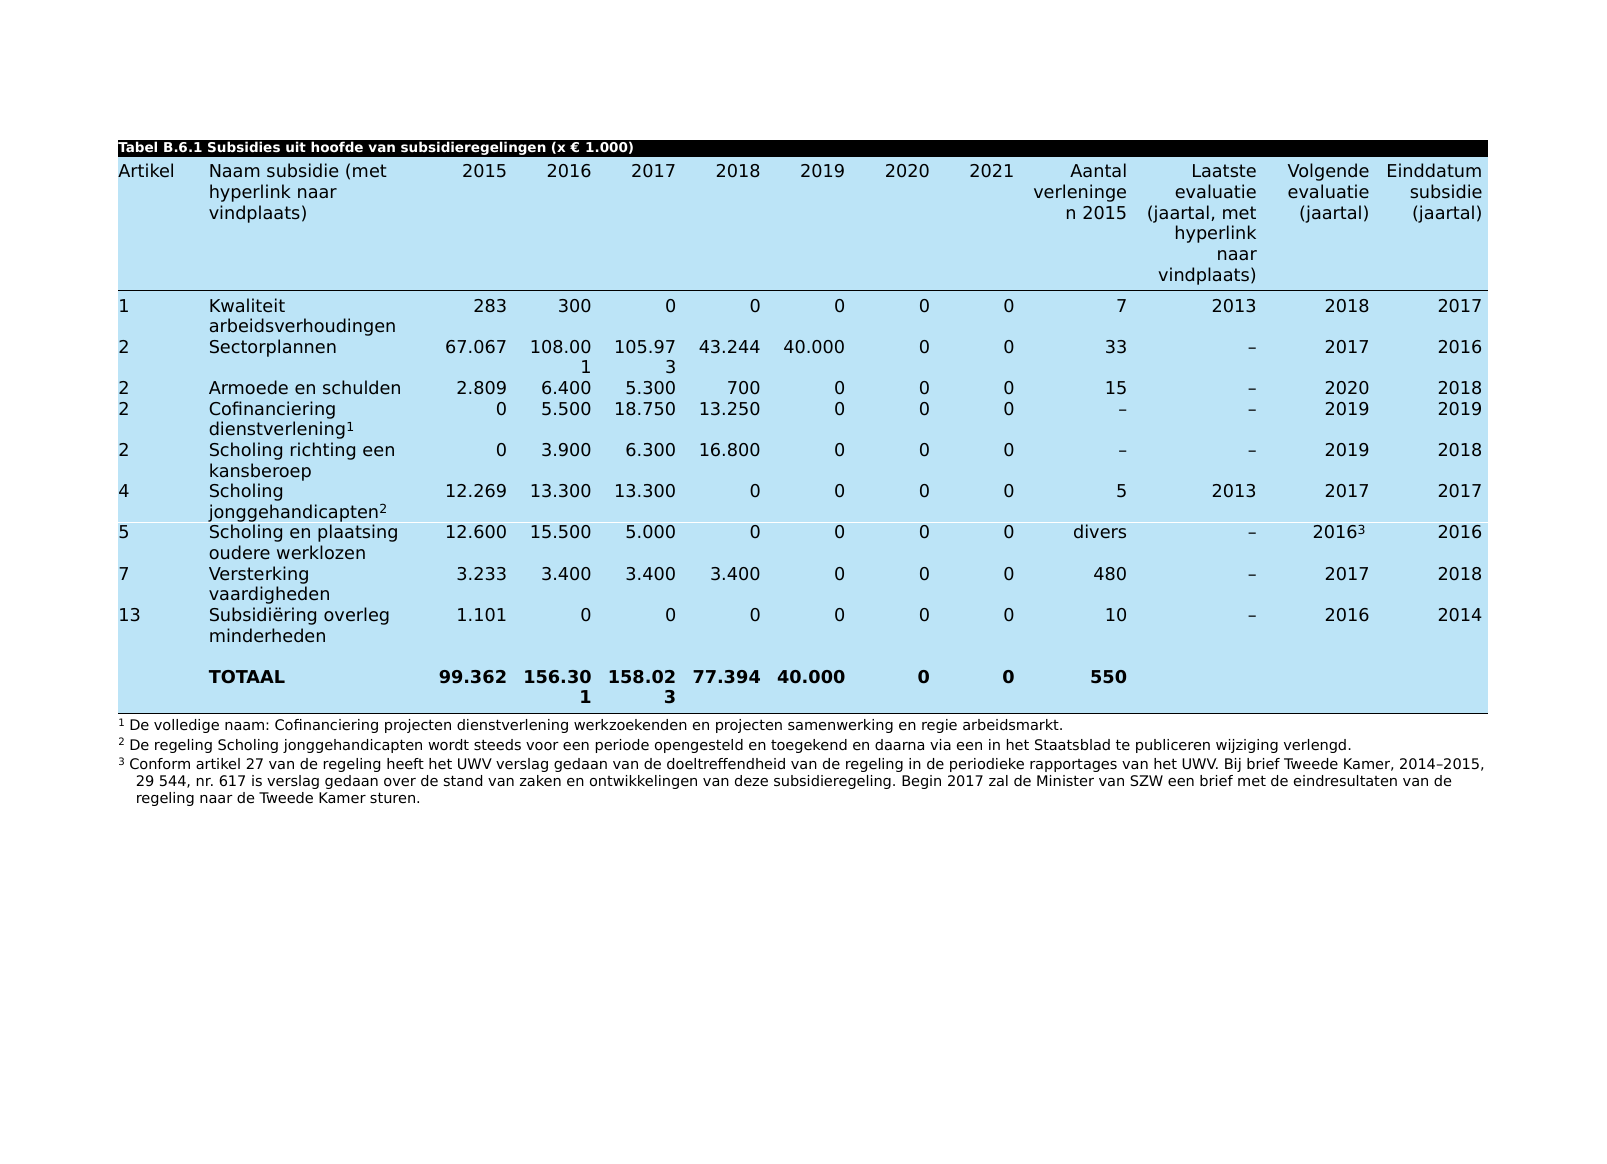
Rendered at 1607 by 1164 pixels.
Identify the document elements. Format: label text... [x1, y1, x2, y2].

table_cell [766, 646, 851, 667]
table_cell 15.500 [513, 523, 597, 564]
table_cell 13.300 [513, 481, 597, 522]
table_cell Sectorplannen [203, 337, 428, 378]
table_cell 2017 [1263, 564, 1375, 605]
table_cell 0 [936, 337, 1020, 378]
table_cell 20163 [1263, 523, 1375, 564]
table_cell 0 [936, 667, 1020, 713]
table_cell 0 [513, 605, 597, 646]
table_cell – [1133, 523, 1262, 564]
table_cell 5 [118, 523, 203, 564]
table_cell 77.394 [682, 667, 766, 713]
table_cell 2017 [1375, 481, 1488, 522]
table_cell 300 [513, 291, 597, 337]
table_cell [1375, 646, 1488, 667]
table_cell TOTAAL [203, 667, 428, 713]
table_cell [1133, 646, 1262, 667]
table_cell 108.001 [513, 337, 597, 378]
table_cell 0 [766, 440, 851, 481]
table_cell 33 [1020, 337, 1133, 378]
table_cell 13 [118, 605, 203, 646]
table_cell 0 [428, 440, 513, 481]
table_cell 550 [1020, 667, 1133, 713]
table_cell 0 [851, 440, 936, 481]
table_cell 2019 [1375, 399, 1488, 440]
table_cell 2020 [851, 157, 936, 290]
table_cell 4 [118, 481, 203, 522]
table_cell 0 [428, 399, 513, 440]
table_cell 156.301 [513, 667, 597, 713]
table_cell 0 [936, 378, 1020, 399]
table_cell Armoede en schulden [203, 378, 428, 399]
table_cell 0 [936, 399, 1020, 440]
table_cell 0 [766, 378, 851, 399]
table_cell – [1020, 440, 1133, 481]
table_cell 2018 [1263, 291, 1375, 337]
table_cell 0 [851, 399, 936, 440]
table_cell 0 [851, 564, 936, 605]
table_cell 0 [851, 337, 936, 378]
table_cell 0 [597, 605, 682, 646]
table_cell 2017 [1375, 291, 1488, 337]
table_cell Scholing jonggehandicapten2 [203, 481, 428, 522]
table_cell 3.400 [597, 564, 682, 605]
table_cell 0 [766, 523, 851, 564]
table_cell [682, 646, 766, 667]
table_cell [936, 646, 1020, 667]
table_cell 2013 [1133, 481, 1262, 522]
table_cell 10 [1020, 605, 1133, 646]
table_cell 2017 [1263, 337, 1375, 378]
table_cell [851, 646, 936, 667]
table_cell Artikel [118, 157, 203, 290]
table_cell 2020 [1263, 378, 1375, 399]
table_cell 2.809 [428, 378, 513, 399]
table_cell 0 [682, 523, 766, 564]
table_cell 2016 [513, 157, 597, 290]
table_cell 0 [766, 399, 851, 440]
table_cell 0 [597, 291, 682, 337]
table_cell 3.900 [513, 440, 597, 481]
table_cell 7 [118, 564, 203, 605]
table_cell 6.400 [513, 378, 597, 399]
table_cell 2021 [936, 157, 1020, 290]
table_cell – [1133, 399, 1262, 440]
table_cell Einddatum subsidie (jaartal) [1375, 157, 1488, 290]
table_cell Versterking vaardigheden [203, 564, 428, 605]
table_cell 15 [1020, 378, 1133, 399]
table_cell [1375, 667, 1488, 713]
table_cell 67.067 [428, 337, 513, 378]
table_cell 0 [682, 605, 766, 646]
table_cell 5 [1020, 481, 1133, 522]
table_cell 6.300 [597, 440, 682, 481]
table_cell 0 [766, 605, 851, 646]
table_cell 0 [936, 605, 1020, 646]
table_cell 0 [682, 481, 766, 522]
table_cell 0 [766, 564, 851, 605]
table_cell [203, 646, 428, 667]
table_cell 3.400 [513, 564, 597, 605]
table_cell 0 [851, 378, 936, 399]
table_cell 12.269 [428, 481, 513, 522]
table_cell 2 [118, 378, 203, 399]
table_cell 480 [1020, 564, 1133, 605]
table_cell Subsidiëring overleg minderheden [203, 605, 428, 646]
table_cell 3.400 [682, 564, 766, 605]
table_cell 0 [936, 440, 1020, 481]
table_cell 5.000 [597, 523, 682, 564]
table_cell – [1020, 399, 1133, 440]
table_cell 2018 [682, 157, 766, 290]
table_cell 0 [851, 481, 936, 522]
table_cell [1263, 646, 1375, 667]
table_cell Scholing richting een kansberoep [203, 440, 428, 481]
table_cell – [1133, 378, 1262, 399]
table_cell 5.500 [513, 399, 597, 440]
table_cell – [1133, 564, 1262, 605]
table_cell 0 [851, 605, 936, 646]
table_cell 0 [851, 291, 936, 337]
table_cell 0 [851, 523, 936, 564]
table_cell 2019 [766, 157, 851, 290]
table_cell 2018 [1375, 378, 1488, 399]
table_cell 2017 [597, 157, 682, 290]
table_cell Volgende evaluatie (jaartal) [1263, 157, 1375, 290]
table_cell Naam subsidie (met hyperlink naar vindplaats) [203, 157, 428, 290]
table_cell [118, 667, 203, 713]
table_cell 2018 [1375, 440, 1488, 481]
table_cell 5.300 [597, 378, 682, 399]
table_cell 0 [851, 667, 936, 713]
table_cell 2016 [1375, 523, 1488, 564]
table_cell – [1133, 440, 1262, 481]
table_cell 40.000 [766, 667, 851, 713]
table_cell [1020, 646, 1133, 667]
table_cell Aantal verleningen 2015 [1020, 157, 1133, 290]
table_cell 1 De volledige naam: Cofinanciering projecten dienstverlening werkzoekenden en projecten samenwerking en regie arbeidsmarkt. 2 De regeling Scholing jonggehandicapten wordt steeds voor een periode opengesteld en toegekend en daarna via een in het Staatsblad te publiceren wijziging verlengd. 3 Conform artikel 27 van de regeling heeft het UWV verslag gedaan van de doeltreffendheid van de regeling in de periodieke rapportages van het UWV. Bij brief Tweede Kamer, 2014–2015, 29 544, nr. 617 is verslag gedaan over de stand van zaken en ontwikkelingen van deze subsidieregeling. Begin 2017 zal de Minister van SZW een brief met de eindresultaten van de regeling naar de Tweede Kamer sturen. [118, 714, 1488, 807]
table_cell 158.023 [597, 667, 682, 713]
table_cell 7 [1020, 291, 1133, 337]
table_cell 700 [682, 378, 766, 399]
table_cell 2016 [1263, 605, 1375, 646]
table_cell Scholing en plaatsing oudere werklozen [203, 523, 428, 564]
table_cell 0 [936, 481, 1020, 522]
table_cell 0 [936, 564, 1020, 605]
table_cell 0 [936, 523, 1020, 564]
table_cell [1263, 667, 1375, 713]
table_cell Laatste evaluatie (jaartal, met hyperlink naar vindplaats) [1133, 157, 1262, 290]
table_cell 3.233 [428, 564, 513, 605]
table_cell 283 [428, 291, 513, 337]
table_cell divers [1020, 523, 1133, 564]
table_cell 2019 [1263, 440, 1375, 481]
table_cell [597, 646, 682, 667]
table_cell 40.000 [766, 337, 851, 378]
table_cell 2013 [1133, 291, 1262, 337]
table_cell – [1133, 605, 1262, 646]
table_cell 2019 [1263, 399, 1375, 440]
table_cell 2017 [1263, 481, 1375, 522]
table_cell [428, 646, 513, 667]
table_cell 0 [766, 481, 851, 522]
table_cell 18.750 [597, 399, 682, 440]
table_cell [118, 646, 203, 667]
table_cell 2018 [1375, 564, 1488, 605]
table_cell 105.973 [597, 337, 682, 378]
table_cell 2015 [428, 157, 513, 290]
table_cell 1.101 [428, 605, 513, 646]
table_header Tabel B.6.1 Subsidies uit hoofde van subsidieregelingen (x € 1.000) [118, 140, 1488, 156]
table_cell 0 [682, 291, 766, 337]
table_cell 2016 [1375, 337, 1488, 378]
table_cell 1 [118, 291, 203, 337]
table_cell 0 [766, 291, 851, 337]
table_cell 2014 [1375, 605, 1488, 646]
table_cell 99.362 [428, 667, 513, 713]
table_cell 43.244 [682, 337, 766, 378]
table_cell 2 [118, 399, 203, 440]
table_cell Kwaliteit arbeidsverhoudingen [203, 291, 428, 337]
table_cell 16.800 [682, 440, 766, 481]
table_cell 13.250 [682, 399, 766, 440]
table_cell [513, 646, 597, 667]
table_cell Cofinanciering dienstverlening1 [203, 399, 428, 440]
table_cell 13.300 [597, 481, 682, 522]
table_cell 2 [118, 440, 203, 481]
table_cell 2 [118, 337, 203, 378]
table_cell 12.600 [428, 523, 513, 564]
table_cell 0 [936, 291, 1020, 337]
table_cell – [1133, 337, 1262, 378]
table_cell [1133, 667, 1262, 713]
